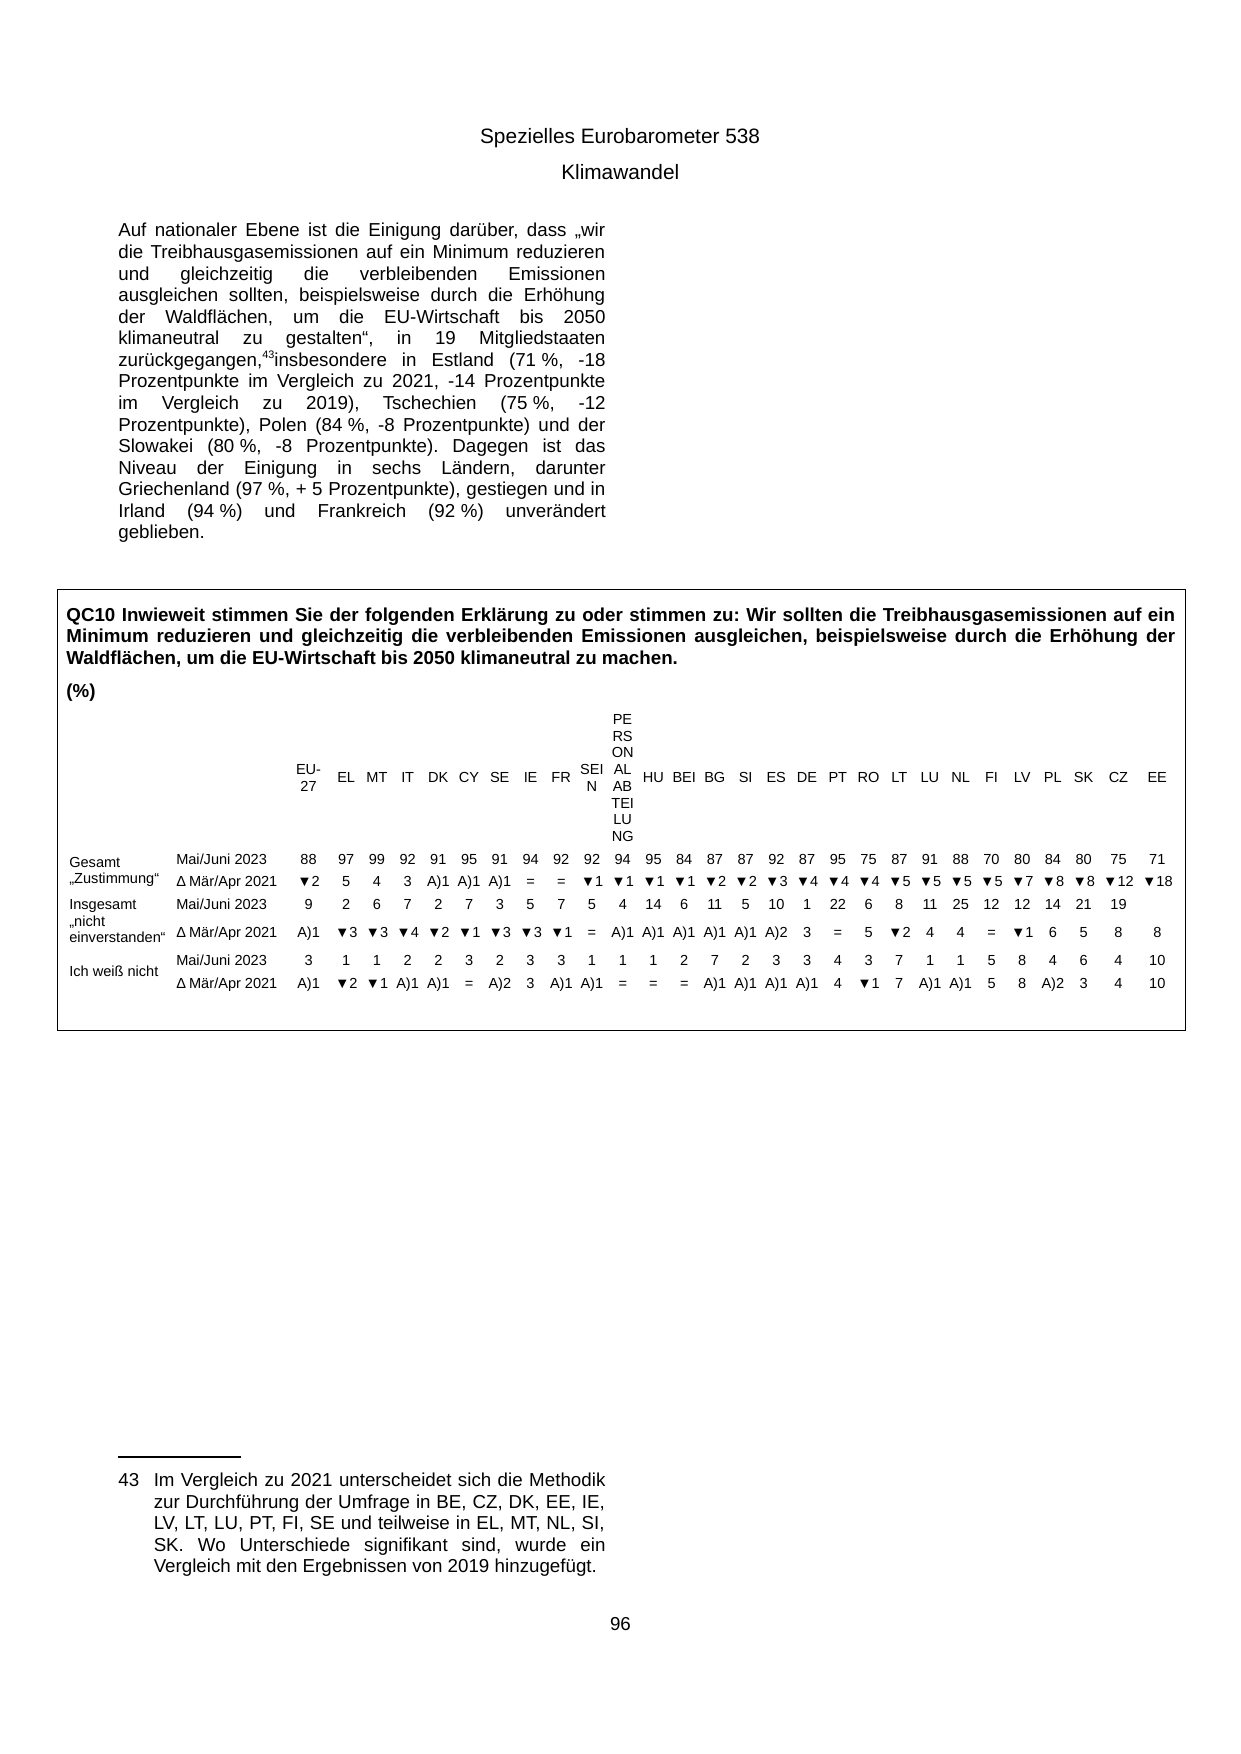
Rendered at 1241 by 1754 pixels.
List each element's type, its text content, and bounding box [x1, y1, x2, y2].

table_cell 25 [945, 893, 976, 915]
table_cell ▼1 [607, 870, 638, 893]
table_header FI [976, 708, 1007, 847]
table_cell 2 [669, 949, 699, 971]
table_cell 7 [454, 893, 484, 915]
table_cell 1 [576, 949, 607, 971]
table_cell ▼12 [1099, 870, 1138, 893]
table_cell = [515, 870, 546, 893]
table_cell Mai/Juni 2023 [173, 949, 286, 971]
table_cell A)1 [638, 915, 668, 949]
table_header IE [515, 708, 546, 847]
table_cell 3 [761, 949, 791, 971]
table_header [66, 708, 173, 847]
table_cell A)1 [669, 915, 699, 949]
table_cell 6 [1068, 949, 1099, 971]
table_cell 2 [484, 949, 515, 971]
table_cell 88 [286, 848, 331, 870]
table_header LV [1007, 708, 1037, 847]
table_cell A)1 [699, 915, 730, 949]
table_cell A)1 [945, 971, 976, 994]
table_header ES [761, 708, 791, 847]
table_cell 5 [331, 870, 361, 893]
table_cell ▼8 [1037, 870, 1068, 893]
table_cell 11 [699, 893, 730, 915]
table_cell 7 [884, 971, 914, 994]
table_cell 75 [853, 848, 884, 870]
table_cell ▼8 [1068, 870, 1099, 893]
text Auf nationaler Ebene ist die Einigung darüber, dass „wir die Treibhausgasemissionen auf ein Minimum reduzieren und gleichzeitig die verbleibenden Emissionen ausgleichen sollten, beispielsweise durch die Erhöhung der Waldflächen, um die EU-Wirtschaft bis 2050 klimaneutral zu gestalten“, in 19 Mitgliedstaaten zurückgegangen,insbesondere in Estland (71 %, -18 Prozentpunkte im Vergleich zu 2021, -14 Prozentpunkte im Vergleich zu 2019), Tschechien (75 %, -12 Prozentpunkte), Polen (84 %, -8 Prozentpunkte) und der Slowakei (80 %, -8 Prozentpunkte). Dagegen ist das Niveau der Einigung in sechs Ländern, darunter Griechenland (97 %, + 5 Prozentpunkte), gestiegen und in Irland (94 %) und Frankreich (92 %) unverändert geblieben. [118, 219, 605, 543]
table_cell ▼4 [822, 870, 853, 893]
table_cell 2 [730, 949, 761, 971]
table_cell = [822, 915, 853, 949]
table_cell 3 [546, 949, 576, 971]
table_header IT [392, 708, 423, 847]
table_cell 80 [1068, 848, 1099, 870]
text QC10 Inwieweit stimmen Sie der folgenden Erklärung zu oder stimmen zu: Wir sollten die Treibhausgasemissionen auf ein Minimum reduzieren und gleichzeitig die verbleibenden Emissionen ausgleichen, beispielsweise durch die Erhöhung der Waldflächen, um die EU-Wirtschaft bis 2050 klimaneutral zu machen. [66, 603, 1176, 668]
table_cell = [576, 915, 607, 949]
text (%) [66, 680, 1176, 702]
table_cell ▼3 [361, 915, 392, 949]
table_cell 88 [945, 848, 976, 870]
table_cell 21 [1068, 893, 1099, 915]
table_cell 7 [546, 893, 576, 915]
table_cell ▼3 [331, 915, 361, 949]
table_cell 1 [914, 949, 945, 971]
table_cell 3 [286, 949, 331, 971]
table_cell 95 [454, 848, 484, 870]
table_cell A)2 [484, 971, 515, 994]
table_cell 8 [884, 893, 914, 915]
table_cell 99 [361, 848, 392, 870]
table_cell 4 [1037, 949, 1068, 971]
table_cell 87 [699, 848, 730, 870]
table_cell [1138, 893, 1176, 915]
table_cell = [638, 971, 668, 994]
table_cell A)1 [423, 971, 453, 994]
table_cell ▼1 [546, 915, 576, 949]
table_cell 71 [1138, 848, 1176, 870]
table_cell 2 [423, 949, 453, 971]
table_cell 9 [286, 893, 331, 915]
table_header BG [699, 708, 730, 847]
table_cell ▼1 [638, 870, 668, 893]
table_cell 2 [331, 893, 361, 915]
table_cell 22 [822, 893, 853, 915]
table_cell 91 [914, 848, 945, 870]
table_cell = [976, 915, 1007, 949]
table_cell 1 [638, 949, 668, 971]
table_cell ▼1 [1007, 915, 1037, 949]
table_cell A)1 [484, 870, 515, 893]
table_header [173, 708, 286, 847]
table_cell A)1 [546, 971, 576, 994]
table_cell 3 [484, 893, 515, 915]
table_cell 92 [546, 848, 576, 870]
table_cell ▼4 [392, 915, 423, 949]
table_cell 87 [884, 848, 914, 870]
table_cell A)1 [454, 870, 484, 893]
table_cell 84 [669, 848, 699, 870]
table_cell 91 [484, 848, 515, 870]
table_header CZ [1099, 708, 1138, 847]
table_header RO [853, 708, 884, 847]
table_cell ▼1 [361, 971, 392, 994]
table_cell 6 [361, 893, 392, 915]
table_cell Δ Mär/Apr 2021 [173, 971, 286, 994]
table_cell A)1 [286, 971, 331, 994]
table_cell 7 [699, 949, 730, 971]
table_cell 4 [945, 915, 976, 949]
table_cell 11 [914, 893, 945, 915]
table_cell 10 [1138, 949, 1176, 971]
table_cell 5 [576, 893, 607, 915]
table_cell 10 [761, 893, 791, 915]
table_cell 95 [638, 848, 668, 870]
table_cell ▼3 [761, 870, 791, 893]
table_header FR [546, 708, 576, 847]
table_header NL [945, 708, 976, 847]
table_cell A)1 [286, 915, 331, 949]
table_cell ▼7 [1007, 870, 1037, 893]
table_cell 1 [331, 949, 361, 971]
table_header PT [822, 708, 853, 847]
table_cell 1 [791, 893, 822, 915]
table_cell 92 [392, 848, 423, 870]
table_header DE [791, 708, 822, 847]
table_cell = [546, 870, 576, 893]
table_cell 70 [976, 848, 1007, 870]
table_cell Gesamt „Zustimmung“ [66, 848, 173, 893]
table_header BEI [669, 708, 699, 847]
table_cell 7 [884, 949, 914, 971]
table_cell 8 [1138, 915, 1176, 949]
table_cell A)1 [761, 971, 791, 994]
table_cell 6 [669, 893, 699, 915]
table_cell 3 [791, 915, 822, 949]
table_cell 94 [515, 848, 546, 870]
table_cell ▼2 [699, 870, 730, 893]
table_cell 19 [1099, 893, 1138, 915]
table_cell = [607, 971, 638, 994]
table_header EL [331, 708, 361, 847]
table_cell 12 [976, 893, 1007, 915]
table_cell 8 [1099, 915, 1138, 949]
table_header EU-27 [286, 708, 331, 847]
table_cell 87 [791, 848, 822, 870]
table_cell 5 [1068, 915, 1099, 949]
table_header LU [914, 708, 945, 847]
table_cell 84 [1037, 848, 1068, 870]
table_cell 5 [976, 971, 1007, 994]
table_header PL [1037, 708, 1068, 847]
table_cell 1 [361, 949, 392, 971]
table_cell A)1 [607, 915, 638, 949]
table_cell ▼4 [853, 870, 884, 893]
table_header CY [454, 708, 484, 847]
table_cell 1 [607, 949, 638, 971]
table_cell 87 [730, 848, 761, 870]
table_cell A)2 [1037, 971, 1068, 994]
table_cell Ich weiß nicht [66, 949, 173, 994]
table_cell 8 [1007, 971, 1037, 994]
table_cell 6 [853, 893, 884, 915]
table_cell ▼5 [884, 870, 914, 893]
table_cell 10 [1138, 971, 1176, 994]
table_cell 1 [945, 949, 976, 971]
table_cell 4 [607, 893, 638, 915]
table_header MT [361, 708, 392, 847]
table_cell 8 [1007, 949, 1037, 971]
table_cell ▼2 [884, 915, 914, 949]
table_cell A)1 [423, 870, 453, 893]
table_cell ▼5 [945, 870, 976, 893]
table_header DK [423, 708, 453, 847]
table_cell ▼5 [914, 870, 945, 893]
table_header SEIN [576, 708, 607, 847]
table_cell ▼2 [331, 971, 361, 994]
table_cell 2 [392, 949, 423, 971]
table_cell 5 [730, 893, 761, 915]
table_cell 5 [853, 915, 884, 949]
table_cell ▼1 [669, 870, 699, 893]
table_header PERSONALABTEILUNG [607, 708, 638, 847]
table_cell ▼18 [1138, 870, 1176, 893]
table_cell A)1 [392, 971, 423, 994]
table_cell Δ Mär/Apr 2021 [173, 870, 286, 893]
table_cell ▼2 [730, 870, 761, 893]
table_cell 92 [761, 848, 791, 870]
table_cell 2 [423, 893, 453, 915]
table_cell 92 [576, 848, 607, 870]
table_cell Mai/Juni 2023 [173, 848, 286, 870]
table_header SK [1068, 708, 1099, 847]
table_cell ▼1 [853, 971, 884, 994]
table_cell 7 [392, 893, 423, 915]
table_cell 3 [392, 870, 423, 893]
table_cell A)1 [730, 971, 761, 994]
table_cell A)2 [761, 915, 791, 949]
table_cell 91 [423, 848, 453, 870]
table_cell A)1 [791, 971, 822, 994]
table_cell 5 [976, 949, 1007, 971]
table_cell 3 [454, 949, 484, 971]
table_cell 80 [1007, 848, 1037, 870]
table_cell ▼2 [423, 915, 453, 949]
table_cell ▼5 [976, 870, 1007, 893]
table_cell A)1 [730, 915, 761, 949]
table_cell 12 [1007, 893, 1037, 915]
table_cell 97 [331, 848, 361, 870]
table_cell Δ Mär/Apr 2021 [173, 915, 286, 949]
table_cell 4 [361, 870, 392, 893]
table_cell 4 [822, 971, 853, 994]
table_cell 3 [515, 971, 546, 994]
table_cell 4 [1099, 971, 1138, 994]
table_cell Mai/Juni 2023 [173, 893, 286, 915]
table_cell 4 [914, 915, 945, 949]
table_header HU [638, 708, 668, 847]
table_cell Insgesamt „nicht einverstanden“ [66, 893, 173, 949]
table_header EE [1138, 708, 1176, 847]
table_cell 4 [822, 949, 853, 971]
table_cell A)1 [576, 971, 607, 994]
table_cell 95 [822, 848, 853, 870]
table_cell ▼1 [454, 915, 484, 949]
table_cell ▼1 [576, 870, 607, 893]
table_cell ▼3 [484, 915, 515, 949]
table_cell 14 [638, 893, 668, 915]
table_cell 3 [853, 949, 884, 971]
table_cell 3 [791, 949, 822, 971]
table_cell 5 [515, 893, 546, 915]
table_cell = [669, 971, 699, 994]
table_cell A)1 [699, 971, 730, 994]
text Im Vergleich zu 2021 unterscheidet sich die Methodik zur Durchführung der Umfrage in BE, CZ, DK, EE, IE, LV, LT, LU, PT, FI, SE und teilweise in EL, MT, NL, SI, SK. Wo Unterschiede signifikant sind, wurde ein Vergleich mit den Ergebnissen von 2019 hinzugefügt. [118, 1469, 605, 1577]
table_cell 94 [607, 848, 638, 870]
table_cell 3 [515, 949, 546, 971]
table_cell A)1 [914, 971, 945, 994]
table_cell ▼3 [515, 915, 546, 949]
table_cell ▼2 [286, 870, 331, 893]
table_cell ▼4 [791, 870, 822, 893]
table_cell 4 [1099, 949, 1138, 971]
table_cell 14 [1037, 893, 1068, 915]
table_cell 75 [1099, 848, 1138, 870]
table_cell = [454, 971, 484, 994]
table_header SE [484, 708, 515, 847]
table_header LT [884, 708, 914, 847]
table_cell 3 [1068, 971, 1099, 994]
table_header SI [730, 708, 761, 847]
table_cell 6 [1037, 915, 1068, 949]
